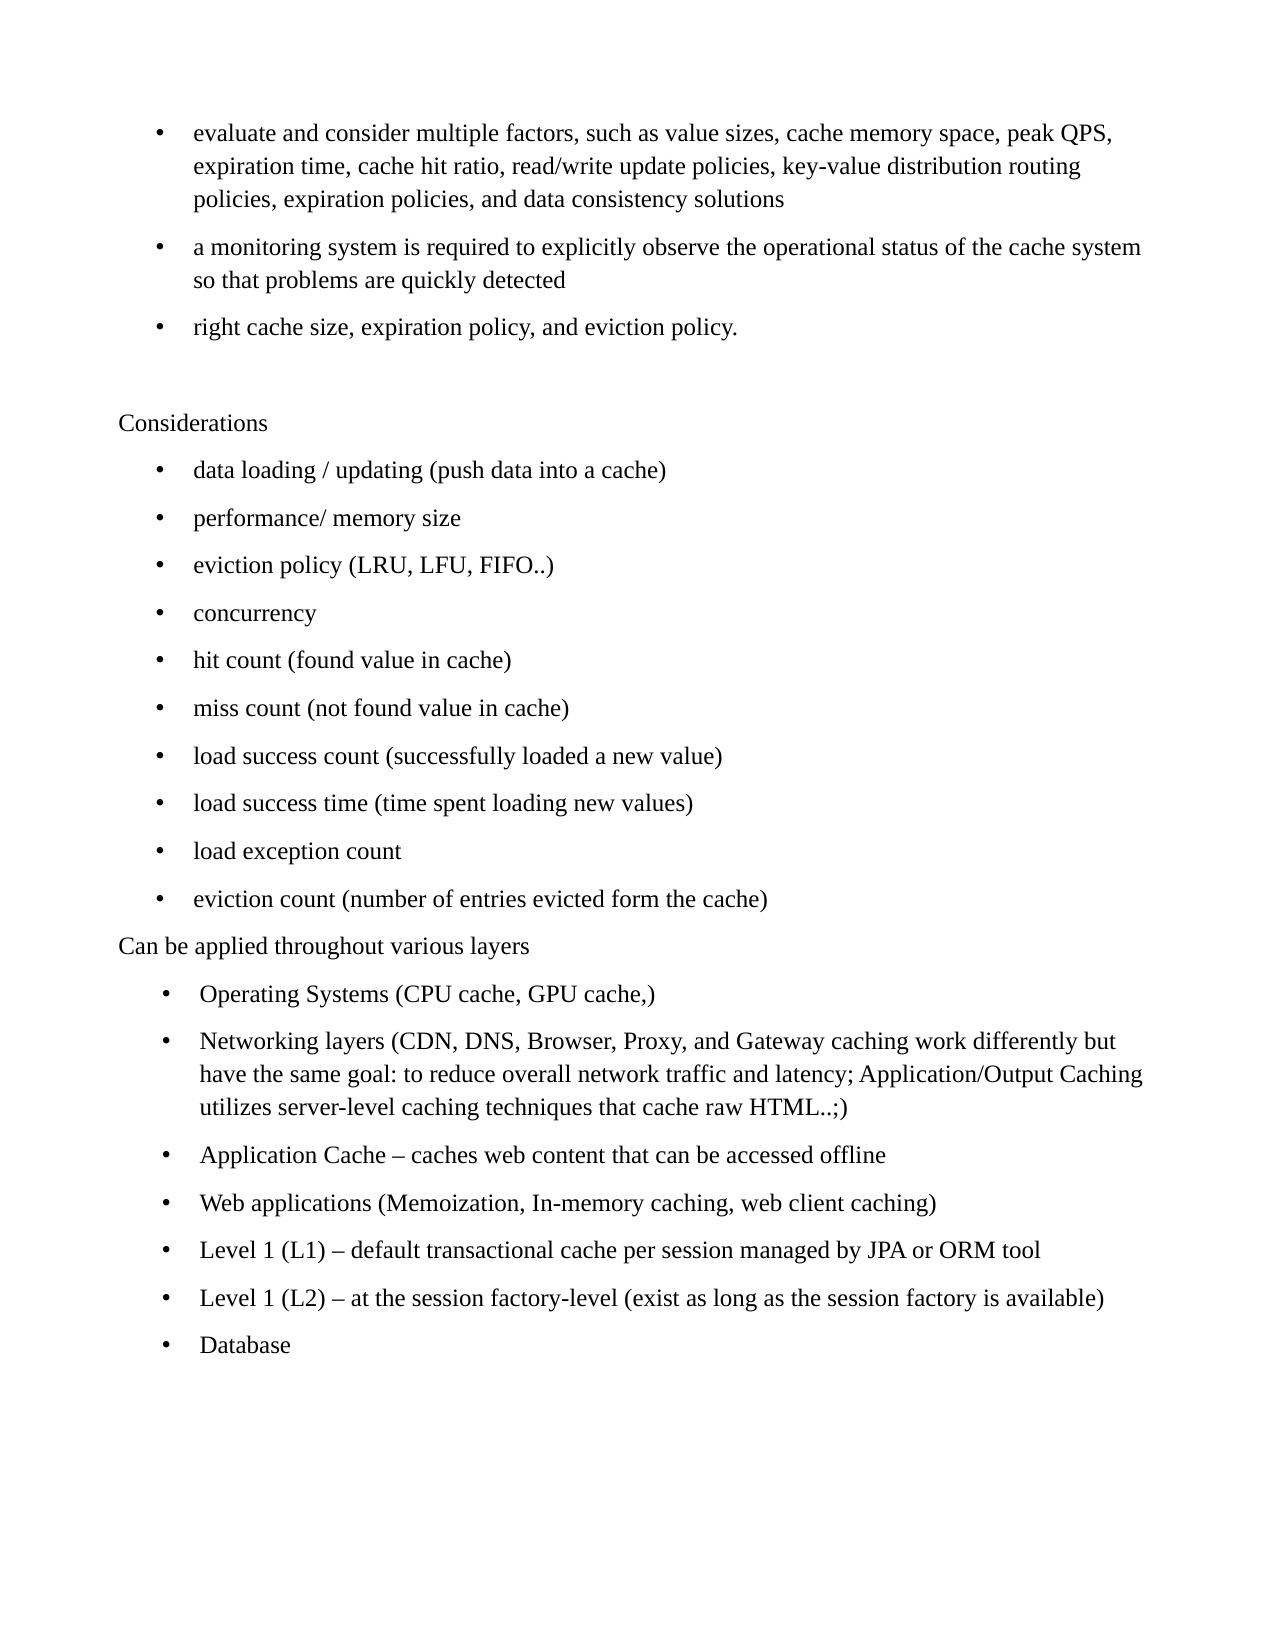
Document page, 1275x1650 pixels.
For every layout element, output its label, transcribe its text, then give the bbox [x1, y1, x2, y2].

list miss count (not found value in cache) [156, 693, 1157, 722]
list eviction count (number of entries evicted form the cache) [156, 884, 1157, 912]
list Database [162, 1331, 1157, 1359]
list data loading / updating (push data into a cache) [156, 455, 1157, 484]
list concurrency [156, 598, 1157, 627]
list Application Cache – caches web content that can be accessed offline [162, 1140, 1157, 1169]
list eviction policy (LRU, LFU, FIFO..) [156, 550, 1157, 579]
list a monitoring system is required to explicitly observe the operational status of the cache system so that problems are quickly detected [156, 232, 1157, 293]
list Operating Systems (CPU cache, GPU cache,) [162, 979, 1157, 1008]
list Level 1 (L2) – at the session factory-level (exist as long as the session factory is available) [162, 1283, 1157, 1312]
list performance/ memory size [156, 503, 1157, 532]
list evaluate and consider multiple factors, such as value sizes, cache memory space, peak QPS, expiration time, cache hit ratio, read/write update policies, key-value distribution routing policies, expiration policies, and data consistency solutions [156, 118, 1157, 213]
list Web applications (Memoization, In-memory caching, web client caching) [162, 1188, 1157, 1216]
list load success time (time spent loading new values) [156, 788, 1157, 817]
list Networking layers (CDN, DNS, Browser, Proxy, and Gateway caching work differently but have the same goal: to reduce overall network traffic and latency; Application/Output Caching utilizes server-level caching techniques that cache raw HTML..;) [162, 1026, 1157, 1121]
text Can be applied throughout various layers [118, 931, 1157, 960]
list load exception count [156, 836, 1157, 865]
list hit count (found value in cache) [156, 646, 1157, 674]
list load success count (successfully loaded a new value) [156, 741, 1157, 769]
text Considerations [118, 408, 1157, 436]
list right cache size, expiration policy, and eviction policy. [156, 312, 1157, 341]
list Level 1 (L1) – default transactional cache per session managed by JPA or ORM tool [162, 1235, 1157, 1264]
